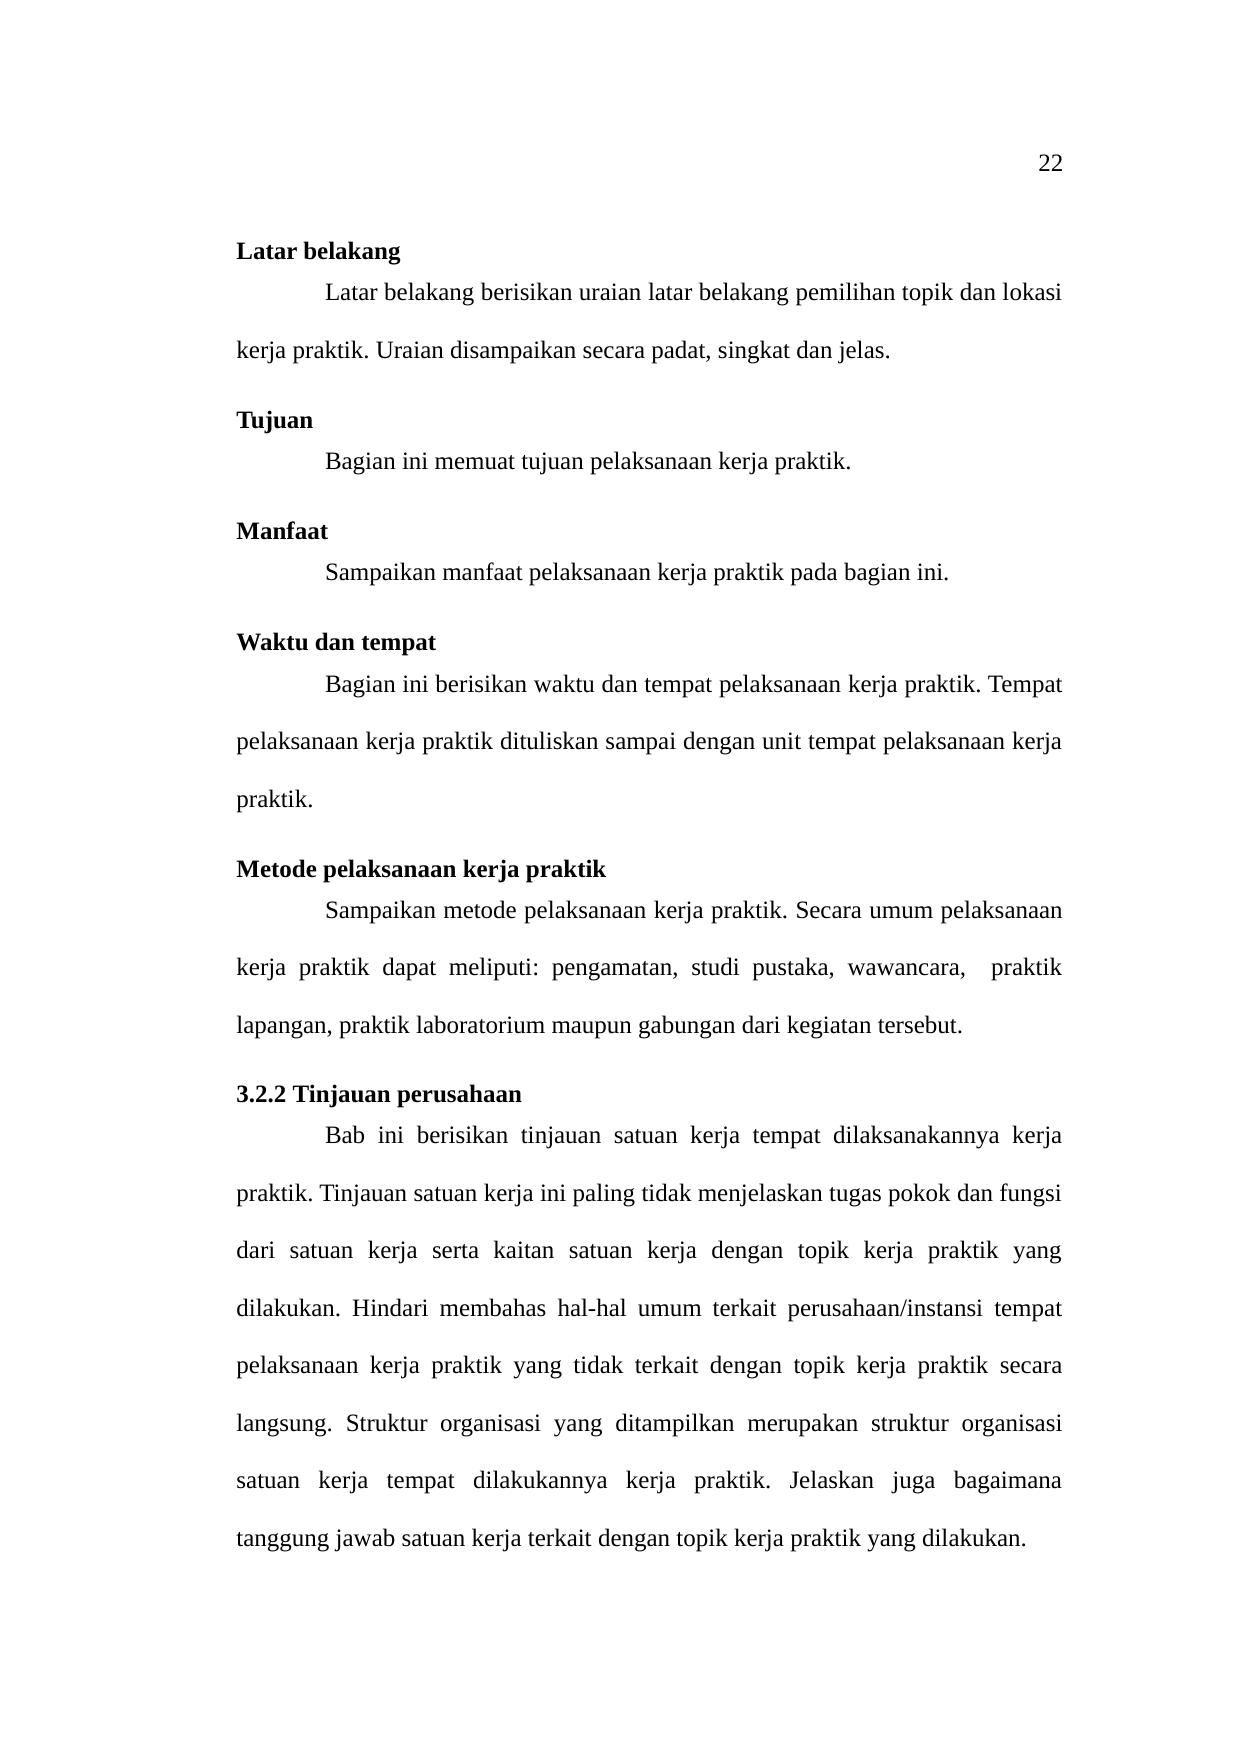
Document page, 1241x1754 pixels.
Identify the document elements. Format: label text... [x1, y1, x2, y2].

subtitle Manfaat [236, 516, 1063, 545]
subtitle Latar belakang [236, 236, 1063, 265]
text Bagian ini memuat tujuan pelaksanaan kerja praktik. [236, 446, 1063, 475]
text Bab ini berisikan tinjauan satuan kerja tempat dilaksanakannya kerja praktik. Tinjauan satuan kerja ini paling tidak menjelaskan tugas pokok dan fungsi dari satuan kerja serta kaitan satuan kerja dengan topik kerja praktik yang dilakukan. Hindari membahas hal-hal umum terkait perusahaan/instansi tempat pelaksanaan kerja praktik yang tidak terkait dengan topik kerja praktik secara langsung. Struktur organisasi yang ditampilkan merupakan struktur organisasi satuan kerja tempat dilakukannya kerja praktik. Jelaskan juga bagaimana tanggung jawab satuan kerja terkait dengan topik kerja praktik yang dilakukan. [236, 1120, 1063, 1552]
text Bagian ini berisikan waktu dan tempat pelaksanaan kerja praktik. Tempat pelaksanaan kerja praktik dituliskan sampai dengan unit tempat pelaksanaan kerja praktik. [236, 669, 1063, 812]
subtitle Metode pelaksanaan kerja praktik [236, 854, 1063, 882]
subtitle Waktu dan tempat [236, 627, 1063, 656]
subtitle Tujuan [236, 405, 1063, 434]
text Sampaikan metode pelaksanaan kerja praktik. Secara umum pelaksanaan kerja praktik dapat meliputi: pengamatan, studi pustaka, wawancara, praktik lapangan, praktik laboratorium maupun gabungan dari kegiatan tersebut. [236, 895, 1063, 1039]
text Sampaikan manfaat pelaksanaan kerja praktik pada bagian ini. [236, 557, 1063, 586]
text Latar belakang berisikan uraian latar belakang pemilihan topik dan lokasi kerja praktik. Uraian disampaikan secara padat, singkat dan jelas. [236, 277, 1063, 364]
subtitle Tinjauan perusahaan [236, 1079, 1063, 1108]
